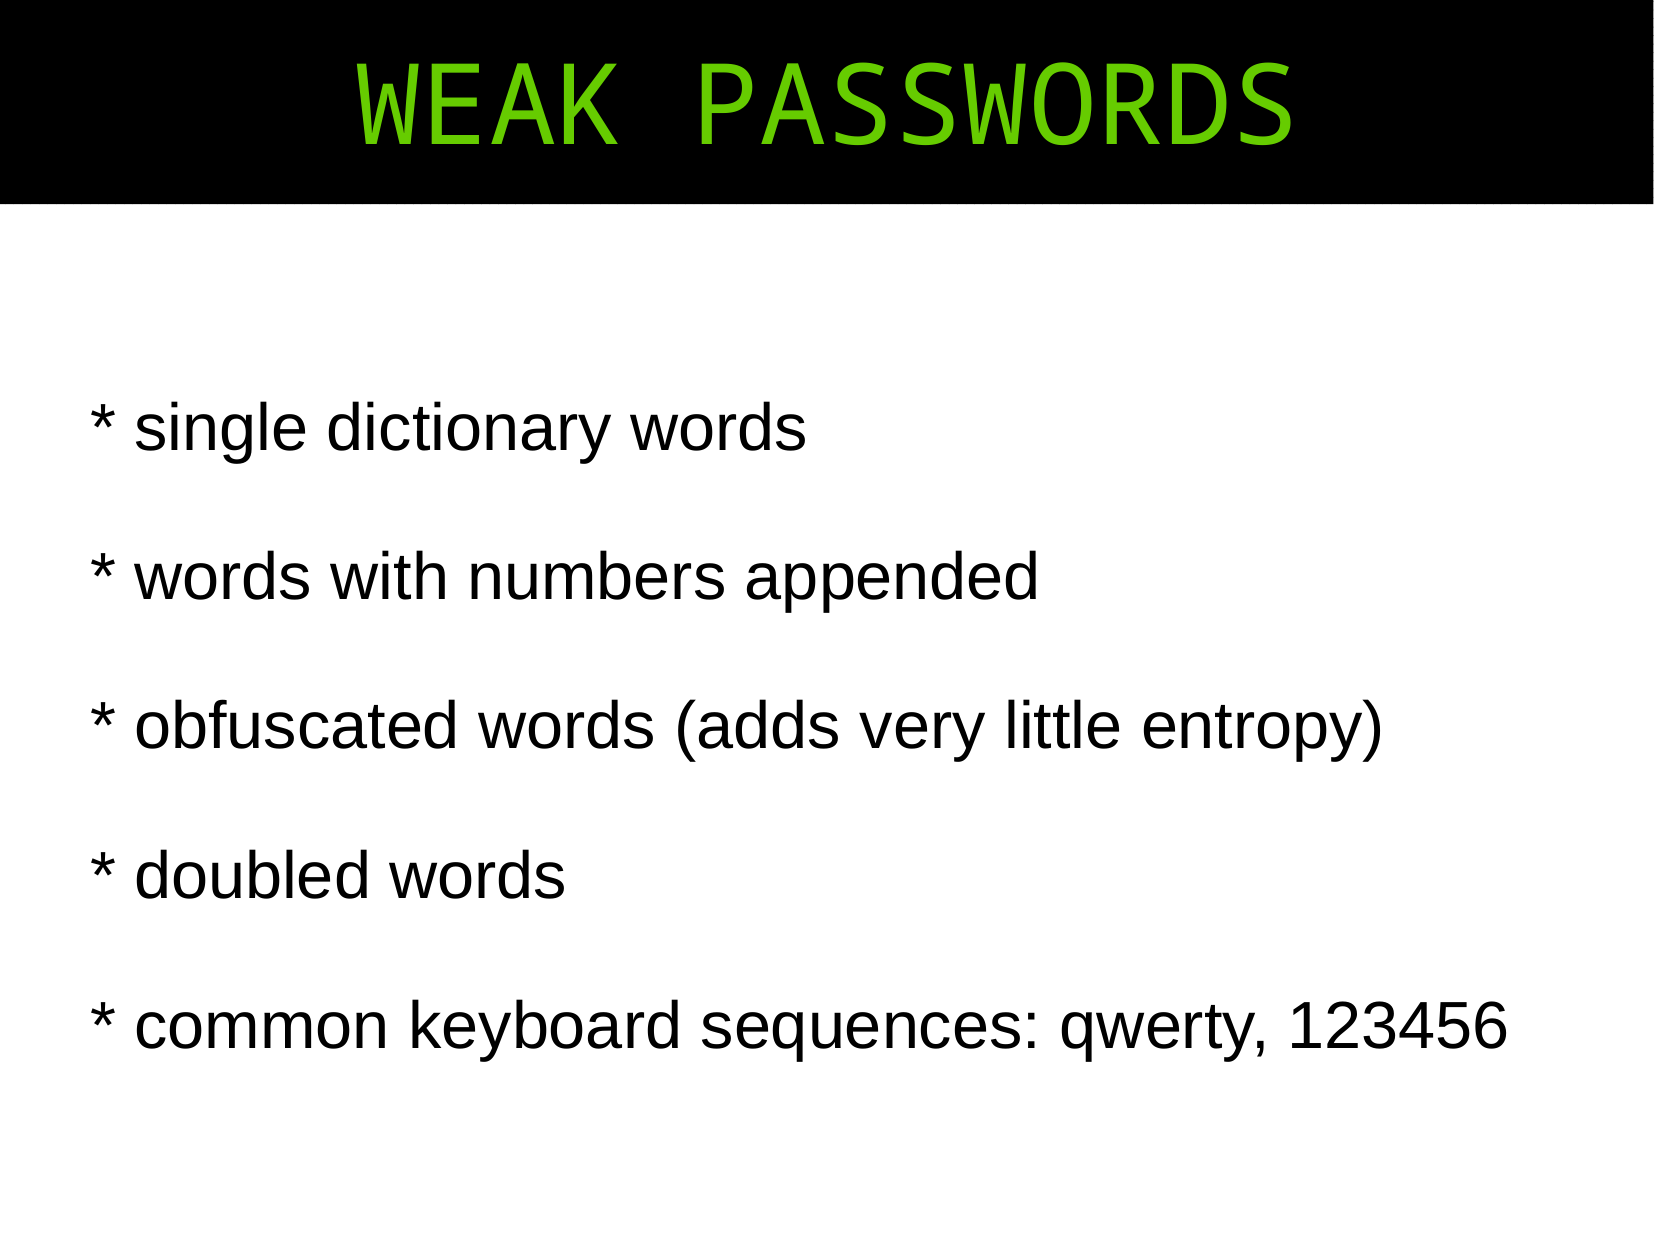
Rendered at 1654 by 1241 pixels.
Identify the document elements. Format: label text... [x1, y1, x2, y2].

title WEAK PASSWORDS [0, 0, 1654, 205]
subtitle * single dictionary words * words with numbers appended * obfuscated words (adds very little entropy) * doubled words * common keyboard sequences: qwerty, 123456 [90, 305, 1621, 1146]
